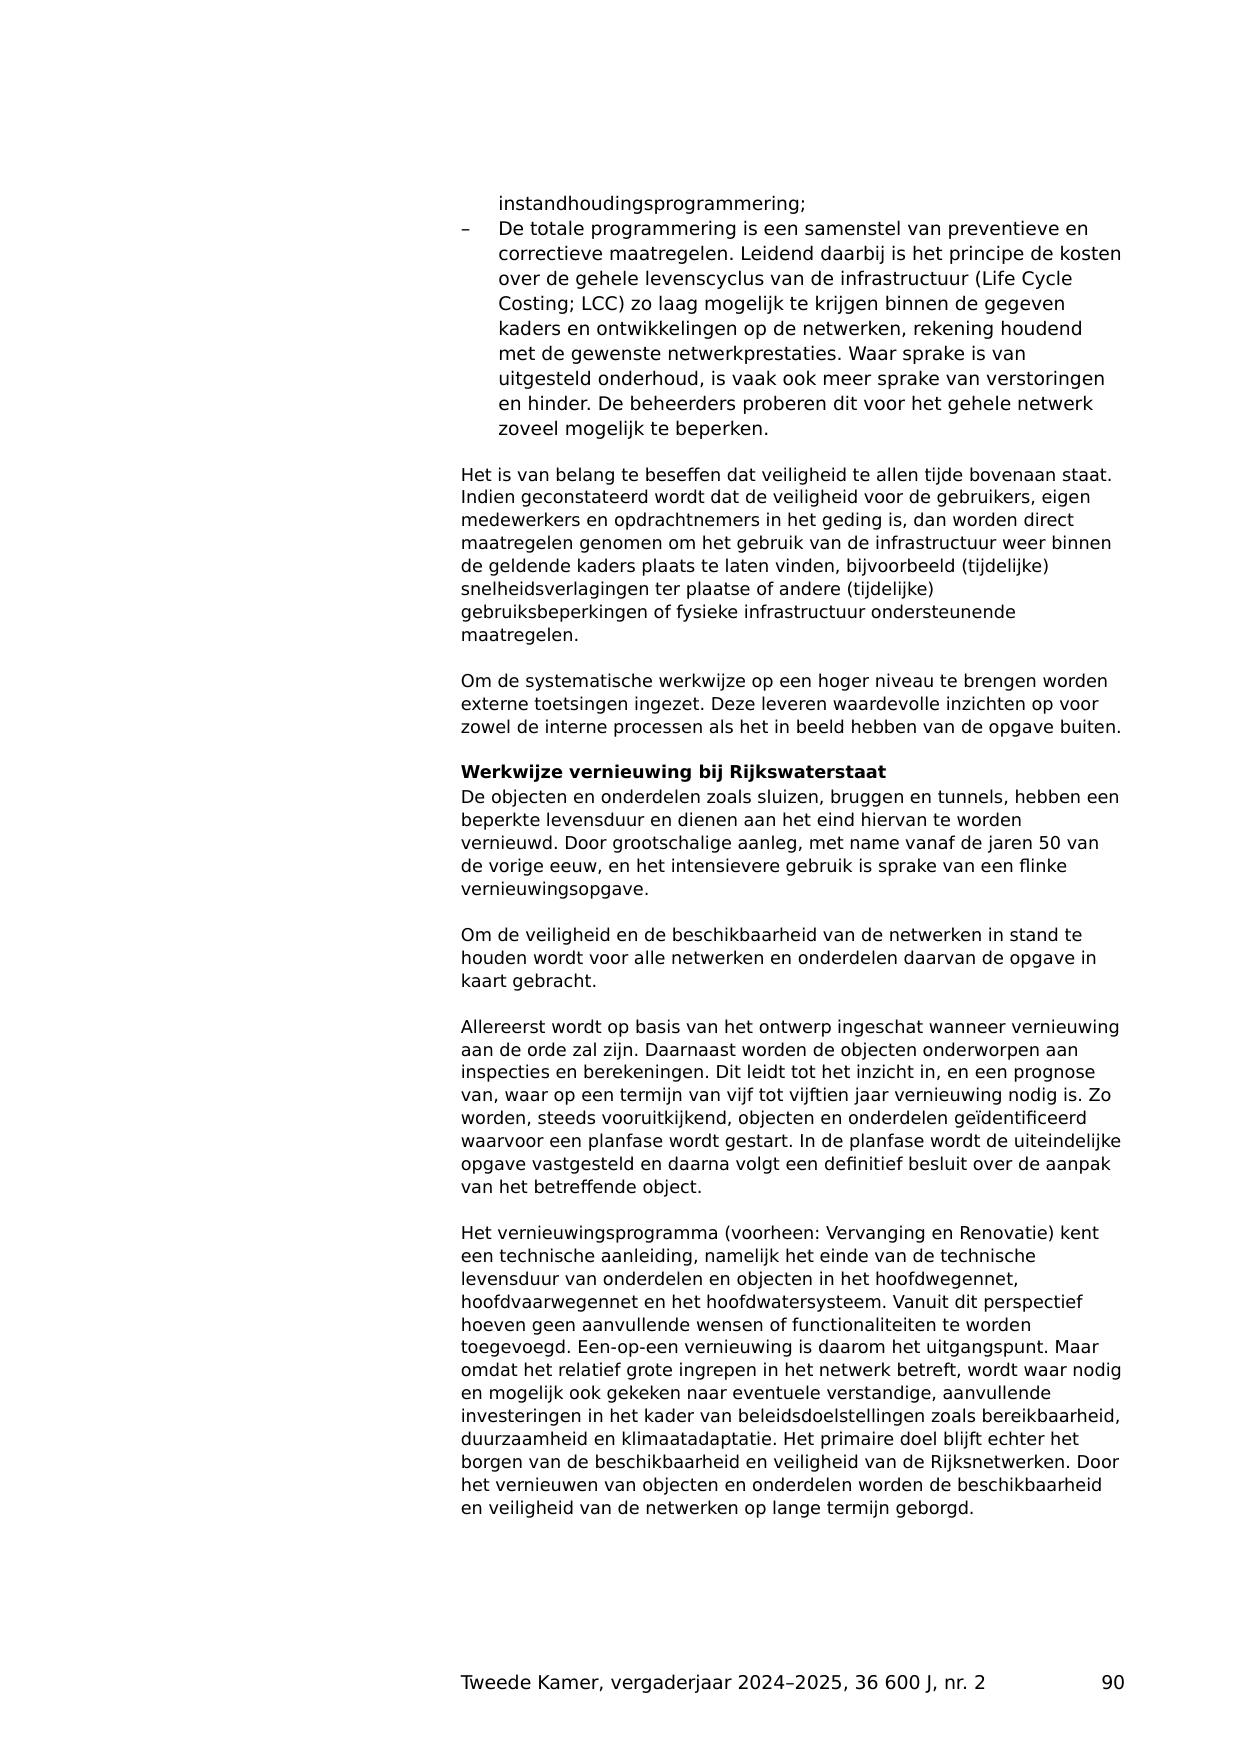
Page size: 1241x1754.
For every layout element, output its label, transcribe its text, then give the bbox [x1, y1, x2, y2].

text Om de veiligheid en de beschikbaarheid van de netwerken in stand te houden wordt voor alle netwerken en onderdelen daarvan de opgave in kaart gebracht. [461, 923, 1125, 992]
list instandhoudingsprogrammering; [461, 191, 1125, 216]
text Allereerst wordt op basis van het ontwerp ingeschat wanneer vernieuwing aan de orde zal zijn. Daarnaast worden de objecten onderworpen aan inspecties en berekeningen. Dit leidt tot het inzicht in, en een prognose van, waar op een termijn van vijf tot vijftien jaar vernieuwing nodig is. Zo worden, steeds vooruitkijkend, objecten en onderdelen geïdentificeerd waarvoor een planfase wordt gestart. In de planfase wordt de uiteindelijke opgave vastgesteld en daarna volgt een definitief besluit over de aanpak van het betreffende object. [461, 1015, 1125, 1198]
text Het vernieuwingsprogramma (voorheen: Vervanging en Renovatie) kent een technische aanleiding, namelijk het einde van de technische levensduur van onderdelen en objecten in het hoofdwegennet, hoofdvaarwegennet en het hoofdwatersysteem. Vanuit dit perspectief hoeven geen aanvullende wensen of functionaliteiten te worden toegevoegd. Een-op-een vernieuwing is daarom het uitgangspunt. Maar omdat het relatief grote ingrepen in het netwerk betreft, wordt waar nodig en mogelijk ook gekeken naar eventuele verstandige, aanvullende investeringen in het kader van beleidsdoelstellingen zoals bereikbaarheid, duurzaamheid en klimaatadaptatie. Het primaire doel blijft echter het borgen van de beschikbaarheid en veiligheid van de Rijksnetwerken. Door het vernieuwen van objecten en onderdelen worden de beschikbaarheid en veiligheid van de netwerken op lange termijn geborgd. [461, 1221, 1125, 1519]
text De objecten en onderdelen zoals sluizen, bruggen en tunnels, hebben een beperkte levensduur en dienen aan het eind hiervan te worden vernieuwd. Door grootschalige aanleg, met name vanaf de jaren 50 van de vorige eeuw, en het intensievere gebruik is sprake van een flinke vernieuwingsopgave. [461, 786, 1125, 900]
text Om de systematische werkwijze op een hoger niveau te brengen worden externe toetsingen ingezet. Deze leveren waardevolle inzichten op voor zowel de interne processen als het in beeld hebben van de opgave buiten. [461, 669, 1125, 738]
list De totale programmering is een samenstel van preventieve en correctieve maatregelen. Leidend daarbij is het principe de kosten over de gehele levenscyclus van de infrastructuur (Life Cycle Costing; LCC) zo laag mogelijk te krijgen binnen de gegeven kaders en ontwikkelingen op de netwerken, rekening houdend met de gewenste netwerkprestaties. Waar sprake is van uitgesteld onderhoud, is vaak ook meer sprake van verstoringen en hinder. De beheerders proberen dit voor het gehele netwerk zoveel mogelijk te beperken. [461, 216, 1125, 441]
text Werkwijze vernieuwing bij Rijkswaterstaat [461, 761, 1125, 783]
text Het is van belang te beseffen dat veiligheid te allen tijde bovenaan staat. Indien geconstateerd wordt dat de veiligheid voor de gebruikers, eigen medewerkers en opdrachtnemers in het geding is, dan worden direct maatregelen genomen om het gebruik van de infrastructuur weer binnen de geldende kaders plaats te laten vinden, bijvoorbeeld (tijdelijke) snelheidsverlagingen ter plaatse of andere (tijdelijke) gebruiksbeperkingen of fysieke infrastructuur ondersteunende maatregelen. [461, 463, 1125, 646]
